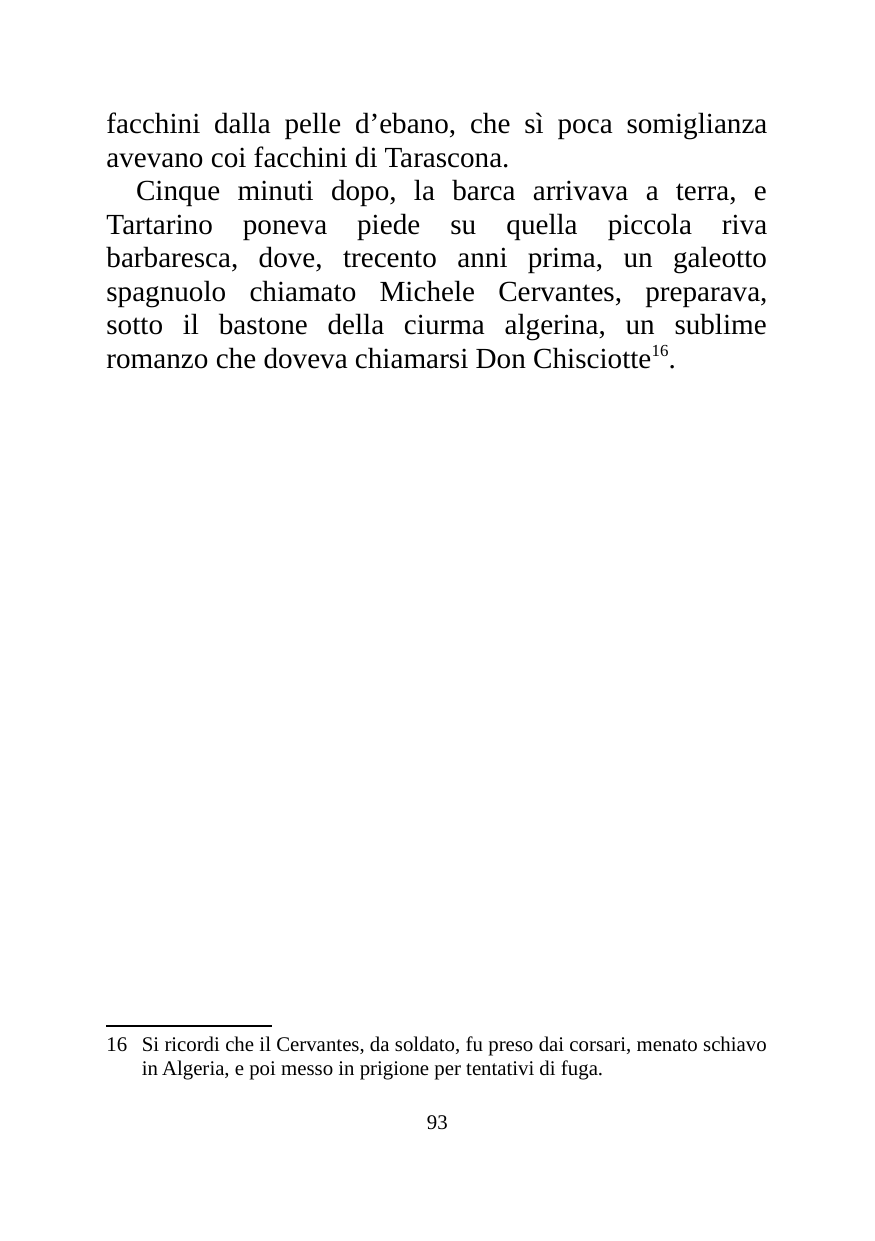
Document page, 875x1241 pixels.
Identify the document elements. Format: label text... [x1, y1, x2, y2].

text facchini dalla pelle d’ebano, che sì poca somiglianza avevano coi facchini di Tarascona. [106, 106, 768, 173]
text Si ricordi che il Cervantes, da soldato, fu preso dai corsari, menato schiavo in Algeria, e poi messo in prigione per tentativi di fuga. [106, 1032, 768, 1080]
text Cinque minuti dopo, la barca arrivava a terra, e Tartarino poneva piede su quella piccola riva barbaresca, dove, trecento anni prima, un galeotto spagnuolo chiamato Michele Cervantes, preparava, sotto il bastone della ciurma algerina, un sublime romanzo che doveva chiamarsi Don Chisciotte. [106, 173, 768, 374]
